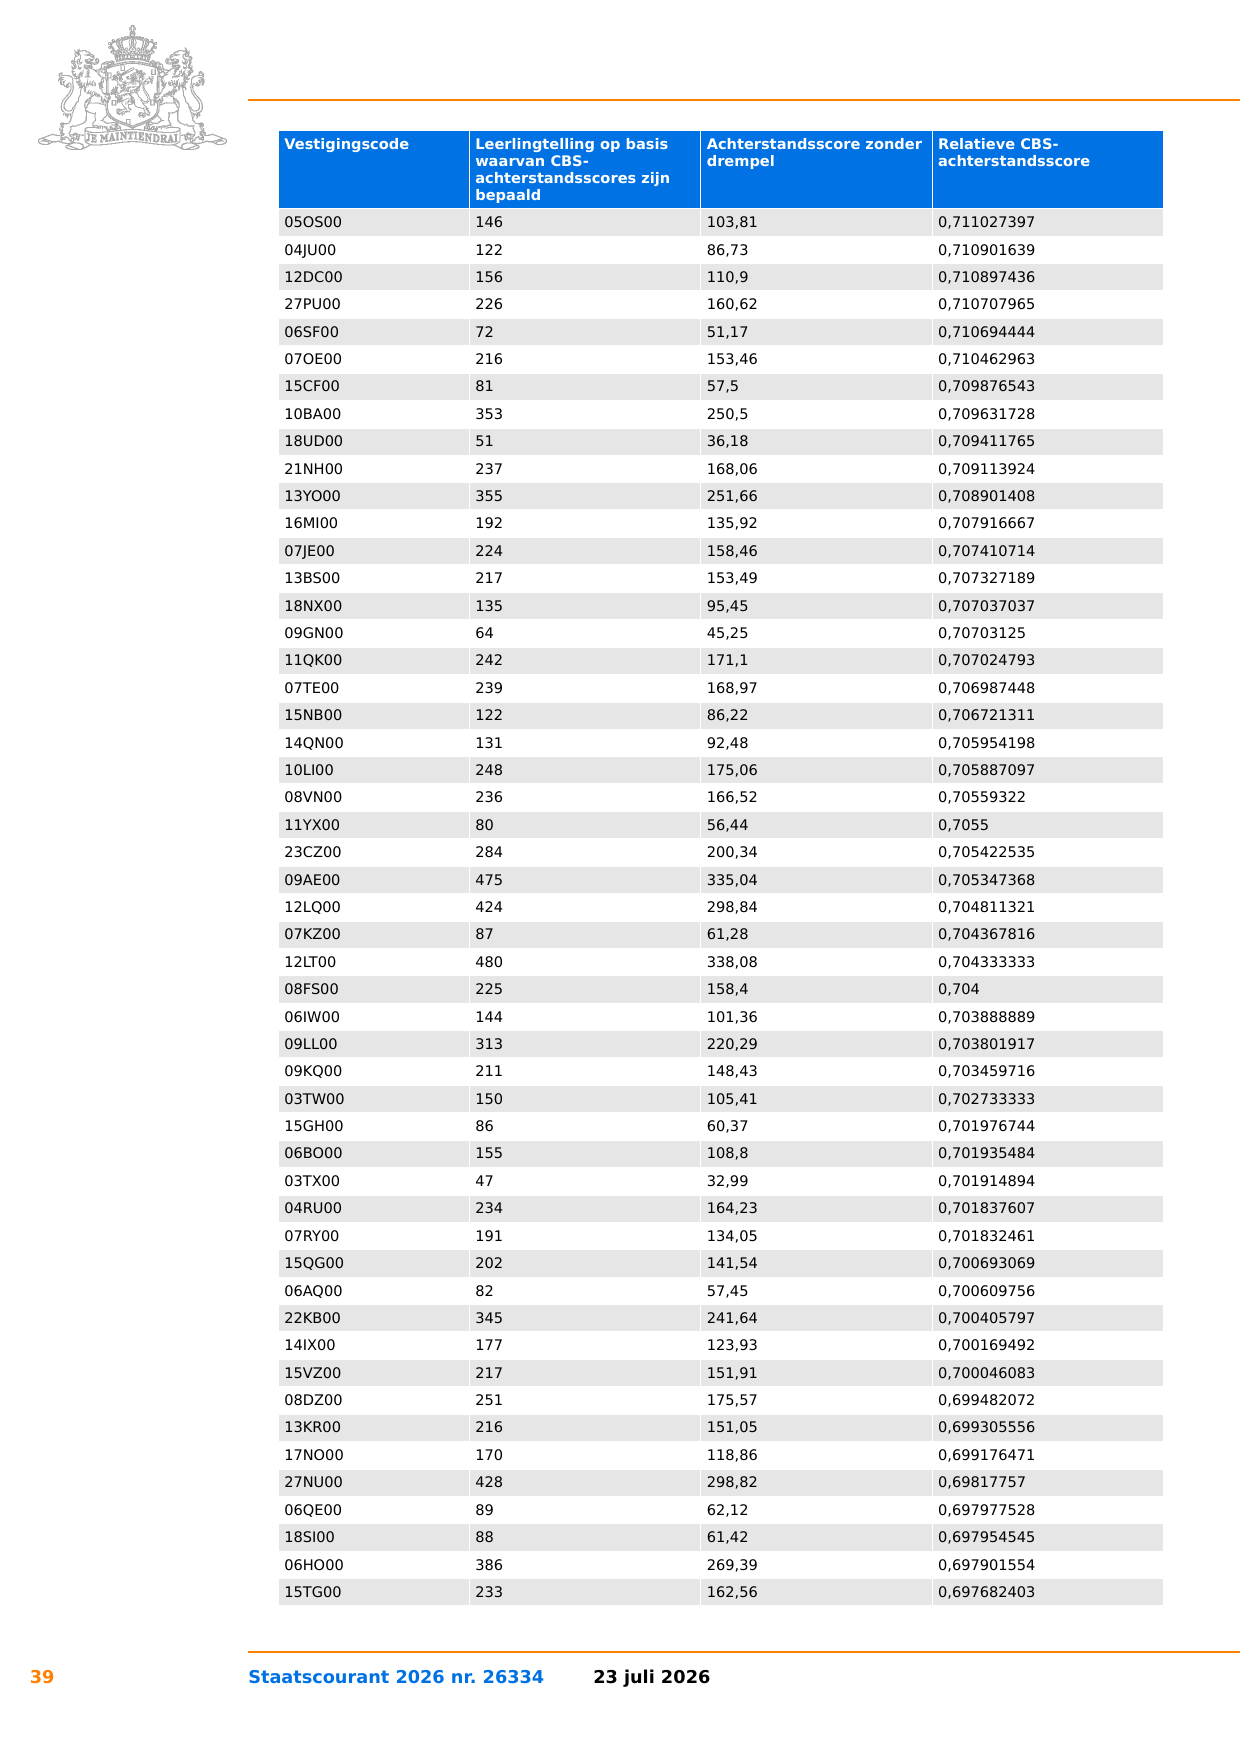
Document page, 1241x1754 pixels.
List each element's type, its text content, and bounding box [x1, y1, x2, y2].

table_cell 0,707024793 [933, 648, 1163, 674]
table_cell 355 [470, 483, 700, 509]
table_cell 168,97 [701, 675, 932, 701]
table_cell 0,7055 [933, 812, 1163, 838]
table_cell 269,39 [701, 1552, 932, 1578]
table_cell 148,43 [701, 1059, 932, 1085]
table_cell 0,704367816 [933, 922, 1163, 948]
table_cell 284 [470, 839, 700, 866]
table_cell 424 [470, 894, 700, 921]
table_cell 0,705422535 [933, 839, 1163, 866]
table_cell 242 [470, 648, 700, 674]
table_header Vestigingscode [279, 131, 469, 208]
table_cell 225 [470, 976, 700, 1003]
table_cell 166,52 [701, 785, 932, 811]
table_cell 0,703459716 [933, 1059, 1163, 1085]
table_cell 15TG00 [279, 1579, 469, 1605]
table_cell 224 [470, 538, 700, 564]
table_cell 07OE00 [279, 346, 469, 373]
table_cell 0,703801917 [933, 1031, 1163, 1057]
table_cell 177 [470, 1333, 700, 1359]
table_cell 158,4 [701, 976, 932, 1003]
table_cell 15GH00 [279, 1113, 469, 1140]
table_cell 0,701832461 [933, 1223, 1163, 1249]
table_cell 0,704 [933, 976, 1163, 1003]
table_cell 475 [470, 867, 700, 893]
table_cell 88 [470, 1524, 700, 1551]
table_cell 61,28 [701, 922, 932, 948]
table_cell 0,710462963 [933, 346, 1163, 373]
table_cell 103,81 [701, 209, 932, 236]
table_cell 158,46 [701, 538, 932, 564]
table_cell 0,699305556 [933, 1415, 1163, 1441]
table_cell 0,707410714 [933, 538, 1163, 564]
table_cell 108,8 [701, 1141, 932, 1167]
table_cell 04RU00 [279, 1196, 469, 1222]
table_cell 87 [470, 922, 700, 948]
table_cell 05OS00 [279, 209, 469, 236]
table_cell 03TX00 [279, 1168, 469, 1194]
table_cell 10LI00 [279, 757, 469, 783]
table_cell 191 [470, 1223, 700, 1249]
table_cell 18NX00 [279, 593, 469, 619]
table_cell 13YO00 [279, 483, 469, 509]
table_cell 226 [470, 291, 700, 318]
table_cell 298,82 [701, 1470, 932, 1496]
table_cell 12LQ00 [279, 894, 469, 921]
table_cell 0,707916667 [933, 511, 1163, 537]
table_cell 141,54 [701, 1250, 932, 1277]
table_cell 82 [470, 1278, 700, 1304]
table_cell 06HO00 [279, 1552, 469, 1578]
table_cell 0,700609756 [933, 1278, 1163, 1304]
table_cell 11YX00 [279, 812, 469, 838]
table_cell 27NU00 [279, 1470, 469, 1496]
table_cell 45,25 [701, 620, 932, 647]
table_cell 12LT00 [279, 949, 469, 975]
table_header Relatieve CBS-achterstandsscore [933, 131, 1163, 208]
table_cell 164,23 [701, 1196, 932, 1222]
table_cell 06AQ00 [279, 1278, 469, 1304]
table_header Achterstandsscore zonder drempel [701, 131, 932, 208]
table_cell 298,84 [701, 894, 932, 921]
table_cell 0,702733333 [933, 1086, 1163, 1112]
table_cell 0,710901639 [933, 237, 1163, 263]
table_cell 0,701935484 [933, 1141, 1163, 1167]
table_cell 13KR00 [279, 1415, 469, 1441]
table_cell 251,66 [701, 483, 932, 509]
table_cell 239 [470, 675, 700, 701]
table_cell 0,700169492 [933, 1333, 1163, 1359]
table_cell 0,701914894 [933, 1168, 1163, 1194]
table_cell 57,5 [701, 374, 932, 400]
picture [38, 25, 227, 150]
table_cell 217 [470, 1360, 700, 1386]
table_cell 0,70703125 [933, 620, 1163, 647]
table_cell 0,697954545 [933, 1524, 1163, 1551]
table_cell 09AE00 [279, 867, 469, 893]
table_cell 0,710897436 [933, 264, 1163, 290]
table_cell 21NH00 [279, 456, 469, 482]
table_cell 0,704811321 [933, 894, 1163, 921]
table_cell 0,709631728 [933, 401, 1163, 427]
table_cell 175,57 [701, 1387, 932, 1414]
table_cell 14IX00 [279, 1333, 469, 1359]
table_cell 12DC00 [279, 264, 469, 290]
table_cell 386 [470, 1552, 700, 1578]
table_cell 135 [470, 593, 700, 619]
table_cell 0,70559322 [933, 785, 1163, 811]
table_cell 216 [470, 346, 700, 373]
table_cell 0,705954198 [933, 730, 1163, 756]
table_cell 338,08 [701, 949, 932, 975]
table_cell 156 [470, 264, 700, 290]
table_cell 86 [470, 1113, 700, 1140]
table_cell 03TW00 [279, 1086, 469, 1112]
table_cell 0,706987448 [933, 675, 1163, 701]
table_cell 13BS00 [279, 565, 469, 592]
table_cell 0,704333333 [933, 949, 1163, 975]
table_cell 0,705887097 [933, 757, 1163, 783]
table_cell 168,06 [701, 456, 932, 482]
table_cell 47 [470, 1168, 700, 1194]
table_cell 110,9 [701, 264, 932, 290]
table_cell 23CZ00 [279, 839, 469, 866]
table_cell 131 [470, 730, 700, 756]
table_cell 335,04 [701, 867, 932, 893]
table_cell 06BO00 [279, 1141, 469, 1167]
table_cell 81 [470, 374, 700, 400]
table_cell 0,701976744 [933, 1113, 1163, 1140]
table_cell 0,703888889 [933, 1004, 1163, 1030]
table_cell 62,12 [701, 1497, 932, 1523]
table_cell 0,699482072 [933, 1387, 1163, 1414]
table_cell 0,699176471 [933, 1442, 1163, 1468]
table_cell 171,1 [701, 648, 932, 674]
table_cell 211 [470, 1059, 700, 1085]
table_cell 0,707327189 [933, 565, 1163, 592]
table_cell 64 [470, 620, 700, 647]
table_cell 07TE00 [279, 675, 469, 701]
table_header Leerlingtelling op basis waarvan CBS-achterstandsscores zijn bepaald [470, 131, 700, 208]
table_cell 153,49 [701, 565, 932, 592]
table_cell 08FS00 [279, 976, 469, 1003]
table_cell 32,99 [701, 1168, 932, 1194]
table_cell 0,706721311 [933, 703, 1163, 729]
table_cell 313 [470, 1031, 700, 1057]
table_cell 122 [470, 703, 700, 729]
table_cell 17NO00 [279, 1442, 469, 1468]
table_cell 60,37 [701, 1113, 932, 1140]
table_cell 0,697977528 [933, 1497, 1163, 1523]
table_cell 105,41 [701, 1086, 932, 1112]
table_cell 353 [470, 401, 700, 427]
table_cell 95,45 [701, 593, 932, 619]
table_cell 118,86 [701, 1442, 932, 1468]
table_cell 0,709876543 [933, 374, 1163, 400]
table_cell 123,93 [701, 1333, 932, 1359]
table_cell 08DZ00 [279, 1387, 469, 1414]
table_cell 480 [470, 949, 700, 975]
table_cell 08VN00 [279, 785, 469, 811]
table_cell 237 [470, 456, 700, 482]
table_cell 0,69817757 [933, 1470, 1163, 1496]
table_cell 51 [470, 429, 700, 455]
table_cell 345 [470, 1305, 700, 1331]
table_cell 236 [470, 785, 700, 811]
table_cell 233 [470, 1579, 700, 1605]
table_cell 80 [470, 812, 700, 838]
table_cell 135,92 [701, 511, 932, 537]
table_cell 175,06 [701, 757, 932, 783]
table_cell 202 [470, 1250, 700, 1277]
table_cell 144 [470, 1004, 700, 1030]
table_cell 170 [470, 1442, 700, 1468]
table_cell 134,05 [701, 1223, 932, 1249]
table_cell 06IW00 [279, 1004, 469, 1030]
table_cell 07KZ00 [279, 922, 469, 948]
table_cell 234 [470, 1196, 700, 1222]
table_cell 248 [470, 757, 700, 783]
table_cell 241,64 [701, 1305, 932, 1331]
table_cell 16MI00 [279, 511, 469, 537]
table_cell 0,708901408 [933, 483, 1163, 509]
table_cell 27PU00 [279, 291, 469, 318]
table_cell 428 [470, 1470, 700, 1496]
table_cell 06QE00 [279, 1497, 469, 1523]
table_cell 151,91 [701, 1360, 932, 1386]
table_cell 216 [470, 1415, 700, 1441]
table_cell 56,44 [701, 812, 932, 838]
table_cell 07RY00 [279, 1223, 469, 1249]
table_cell 18SI00 [279, 1524, 469, 1551]
table_cell 0,700046083 [933, 1360, 1163, 1386]
table_cell 89 [470, 1497, 700, 1523]
table_cell 0,697901554 [933, 1552, 1163, 1578]
table_cell 0,697682403 [933, 1579, 1163, 1605]
table_cell 220,29 [701, 1031, 932, 1057]
table_cell 15QG00 [279, 1250, 469, 1277]
table_cell 15NB00 [279, 703, 469, 729]
table_cell 155 [470, 1141, 700, 1167]
table_cell 86,73 [701, 237, 932, 263]
table_cell 150 [470, 1086, 700, 1112]
table_cell 0,711027397 [933, 209, 1163, 236]
table_cell 86,22 [701, 703, 932, 729]
table_cell 101,36 [701, 1004, 932, 1030]
table_cell 0,709411765 [933, 429, 1163, 455]
table_cell 15CF00 [279, 374, 469, 400]
table_cell 250,5 [701, 401, 932, 427]
table_cell 06SF00 [279, 319, 469, 345]
table_cell 146 [470, 209, 700, 236]
table_cell 151,05 [701, 1415, 932, 1441]
table_cell 0,700405797 [933, 1305, 1163, 1331]
table_cell 251 [470, 1387, 700, 1414]
table_cell 15VZ00 [279, 1360, 469, 1386]
table_cell 09LL00 [279, 1031, 469, 1057]
table_cell 153,46 [701, 346, 932, 373]
table_cell 92,48 [701, 730, 932, 756]
table_cell 217 [470, 565, 700, 592]
table_cell 0,709113924 [933, 456, 1163, 482]
table_cell 07JE00 [279, 538, 469, 564]
table_cell 14QN00 [279, 730, 469, 756]
table_cell 162,56 [701, 1579, 932, 1605]
table_cell 09KQ00 [279, 1059, 469, 1085]
table_cell 0,707037037 [933, 593, 1163, 619]
table_cell 0,710694444 [933, 319, 1163, 345]
table_cell 57,45 [701, 1278, 932, 1304]
table_cell 11QK00 [279, 648, 469, 674]
table_cell 36,18 [701, 429, 932, 455]
table_cell 200,34 [701, 839, 932, 866]
table_cell 160,62 [701, 291, 932, 318]
table_cell 22KB00 [279, 1305, 469, 1331]
table_cell 192 [470, 511, 700, 537]
table_cell 10BA00 [279, 401, 469, 427]
table_cell 51,17 [701, 319, 932, 345]
table_cell 72 [470, 319, 700, 345]
table_cell 61,42 [701, 1524, 932, 1551]
table_cell 122 [470, 237, 700, 263]
table_cell 04JU00 [279, 237, 469, 263]
table_cell 0,705347368 [933, 867, 1163, 893]
table_cell 18UD00 [279, 429, 469, 455]
table_cell 09GN00 [279, 620, 469, 647]
table_cell 0,710707965 [933, 291, 1163, 318]
table_cell 0,701837607 [933, 1196, 1163, 1222]
table_cell 0,700693069 [933, 1250, 1163, 1277]
